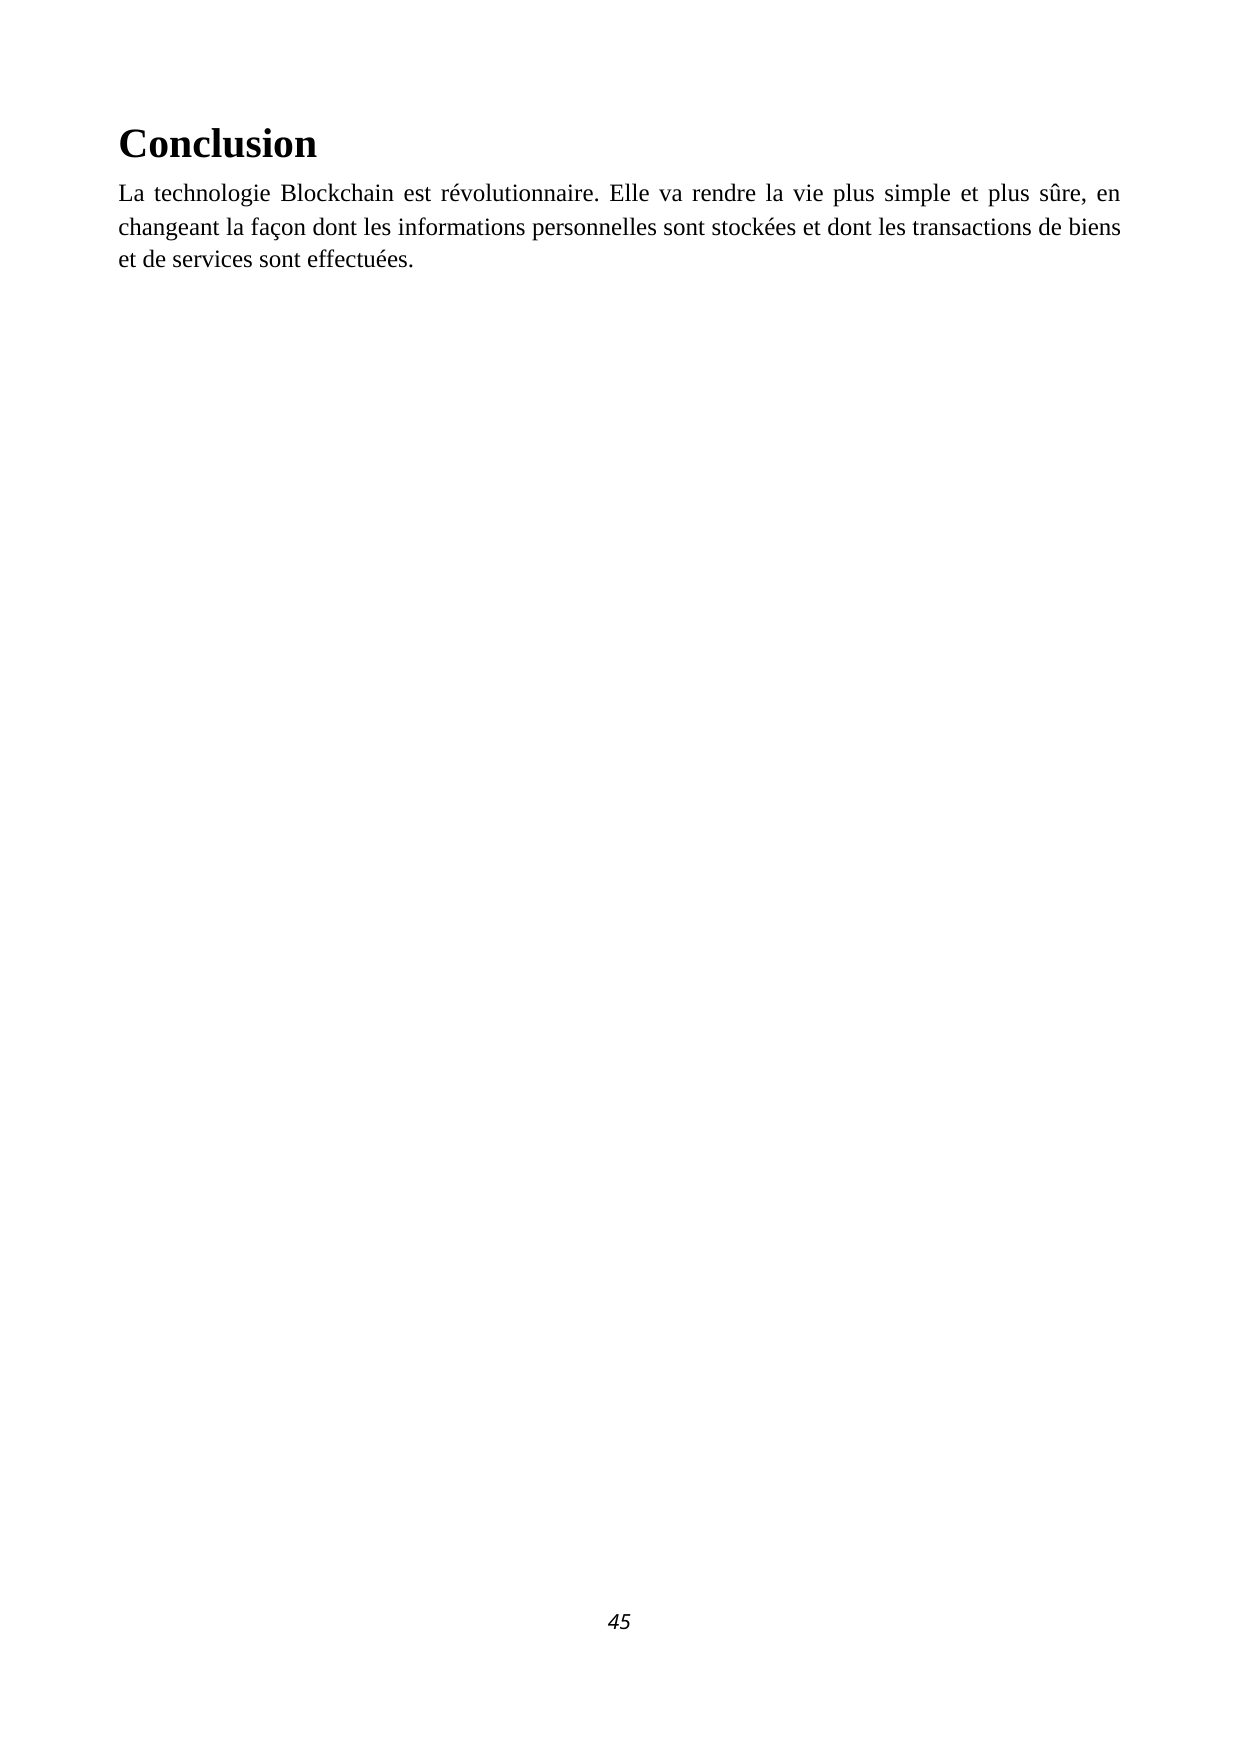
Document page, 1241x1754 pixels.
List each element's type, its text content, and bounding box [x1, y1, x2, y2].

text La technologie Blockchain est révolutionnaire. Elle va rendre la vie plus simple et plus sûre, en changeant la façon dont les informations personnelles sont stockées et dont les transactions de biens et de services sont effectuées. [118, 178, 1122, 273]
subtitle Conclusion [118, 118, 1122, 166]
